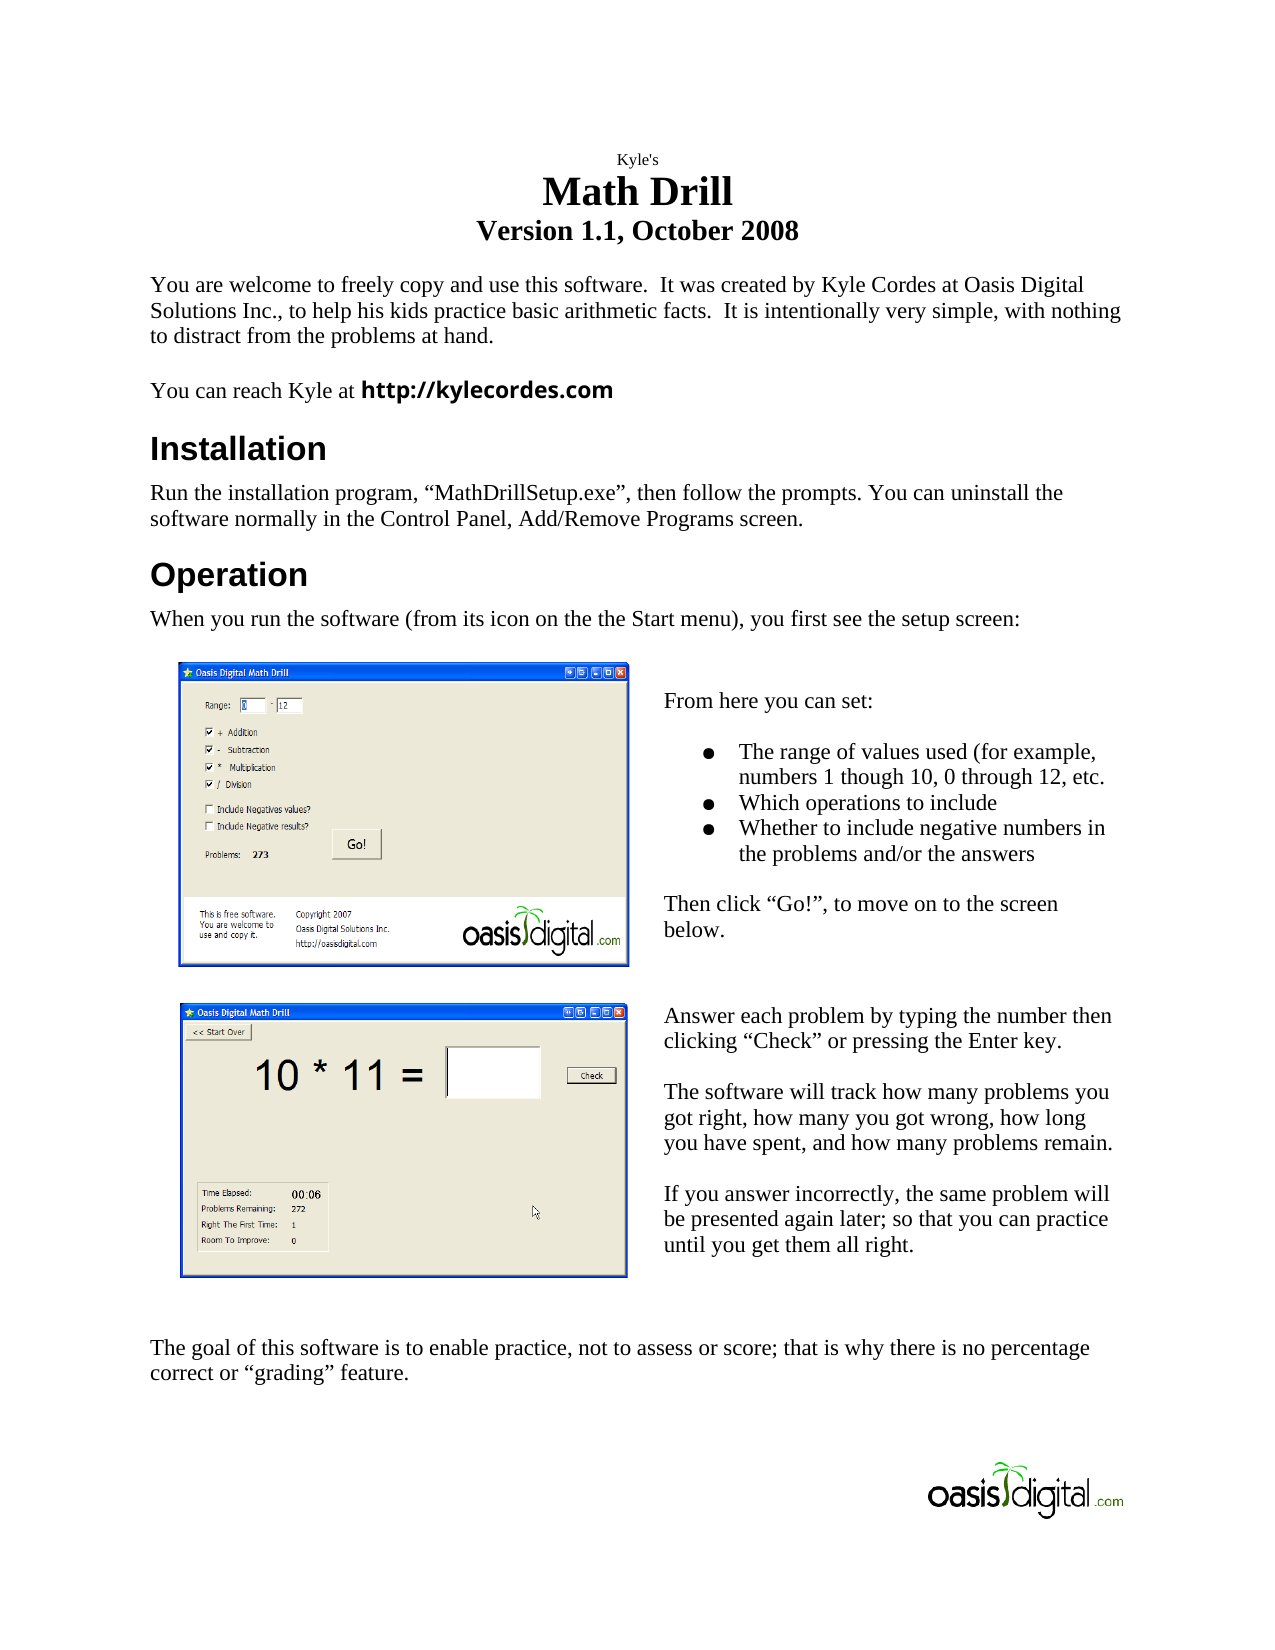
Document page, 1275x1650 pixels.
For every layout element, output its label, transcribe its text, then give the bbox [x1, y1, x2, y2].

text When you run the software (from its icon on the the Start menu), you first see the setup screen: [150, 606, 1125, 631]
table_cell [150, 998, 658, 1309]
picture [180, 1003, 628, 1278]
text Version 1.1, October 2008 [150, 214, 1125, 247]
subtitle Operation [150, 556, 1125, 593]
table_header [150, 657, 658, 997]
text Kyle's [150, 150, 1125, 168]
text You are welcome to freely copy and use this software. It was created by Kyle Cordes at Oasis Digital Solutions Inc., to help his kids practice basic arithmetic facts. It is intentionally very simple, with nothing to distract from the problems at hand. [150, 272, 1125, 348]
text Run the installation program, “MathDrillSetup.exe”, then follow the prompts. You can uninstall the software normally in the Control Panel, Add/Remove Programs screen. [150, 480, 1125, 531]
picture [178, 662, 630, 967]
table_cell Answer each problem by typing the number then clicking “Check” or pressing the Enter key. The software will track how many problems you got right, how many you got wrong, how long you have spent, and how many problems remain. If you answer incorrectly, the same problem will be presented again later; so that you can practice until you get them all right. [658, 998, 1125, 1309]
text Math Drill [150, 168, 1125, 214]
text You can reach Kyle at http://kylecordes.com [150, 374, 1125, 405]
text The goal of this software is to enable practice, not to assess or score; that is why there is no percentage correct or “grading” feature. [150, 1334, 1125, 1385]
table_header From here you can set: The range of values used (for example, numbers 1 though 10, 0 through 12, etc. Which operations to include Whether to include negative numbers in the problems and/or the answers Then click “Go!”, to move on to the screen below. [658, 657, 1125, 997]
picture [928, 1462, 1126, 1520]
subtitle Installation [150, 430, 1125, 468]
